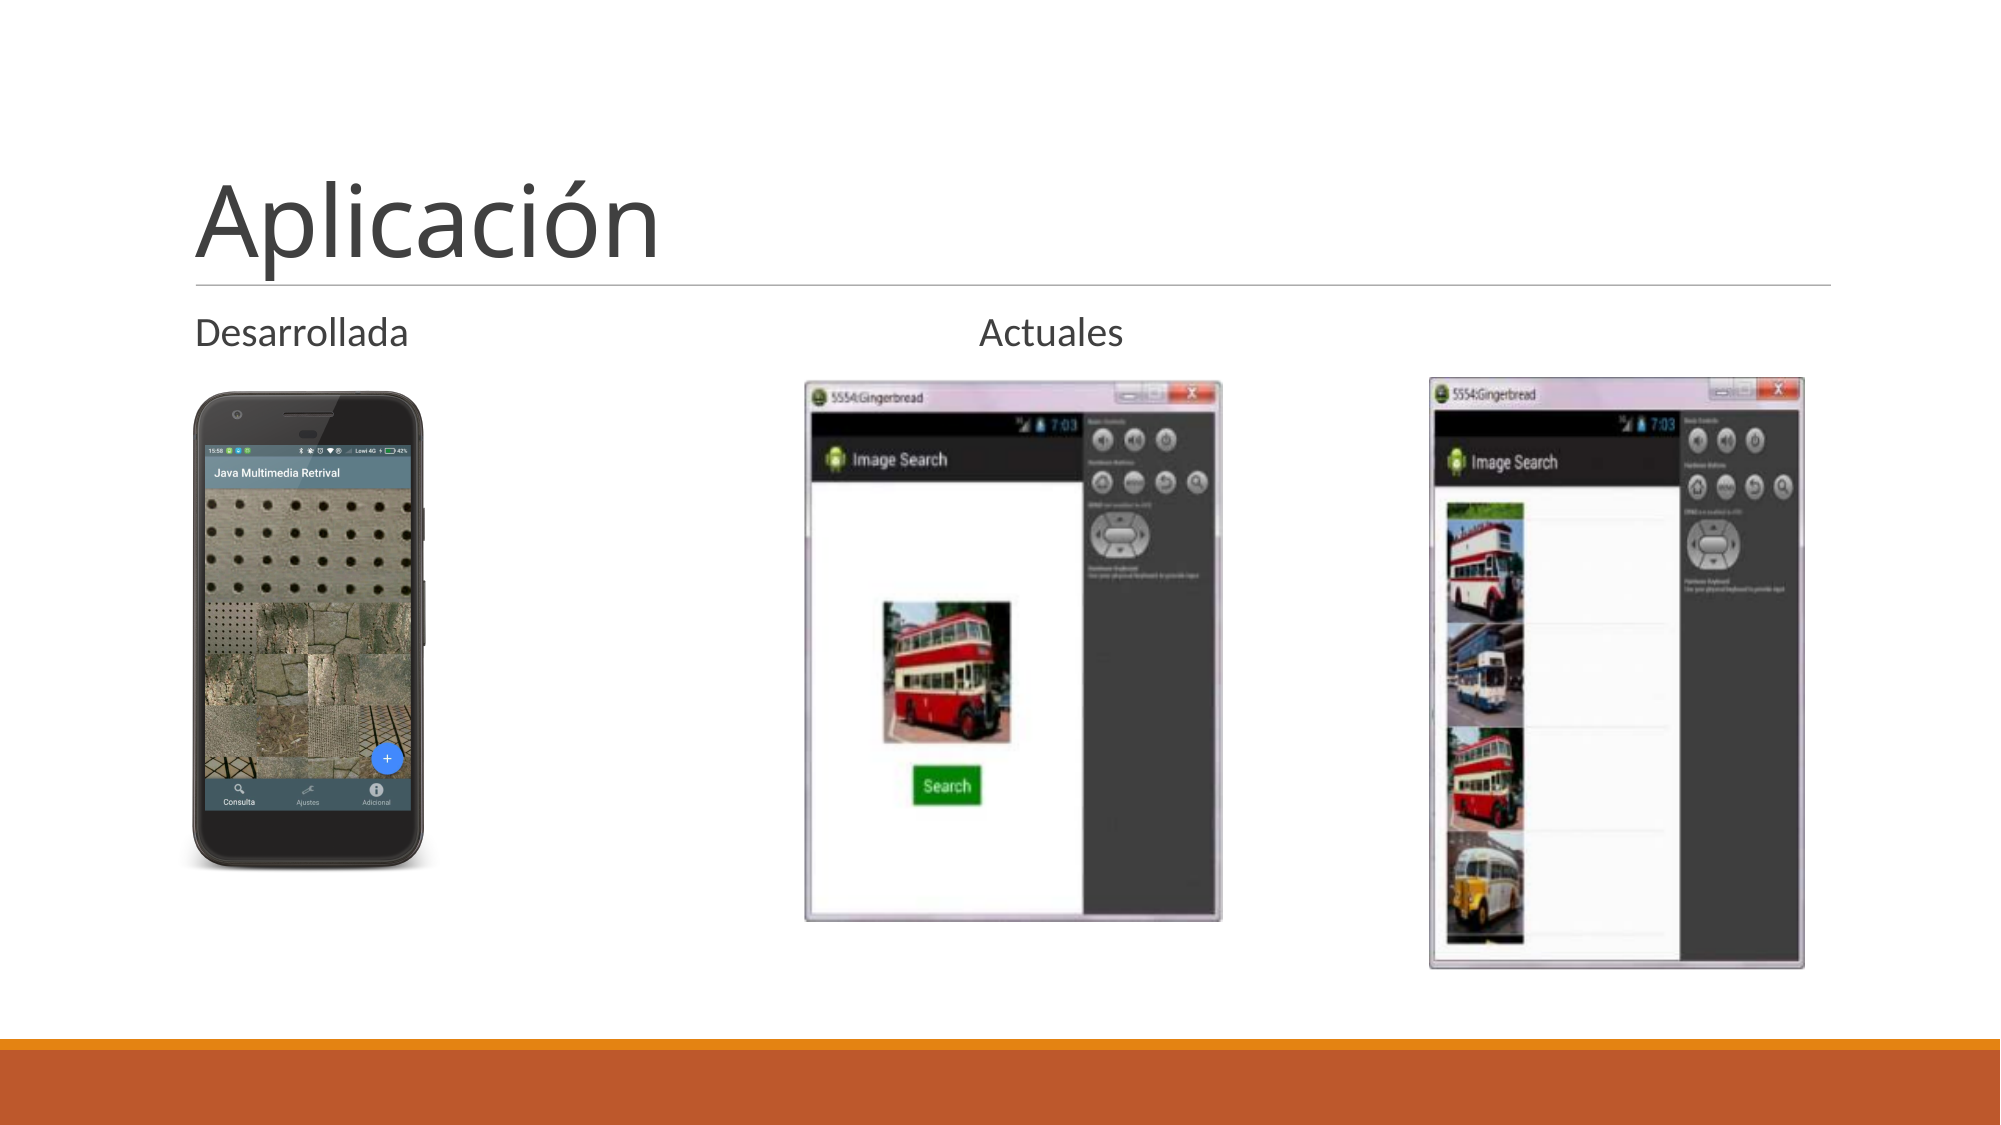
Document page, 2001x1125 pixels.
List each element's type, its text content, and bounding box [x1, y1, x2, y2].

picture [803, 377, 1223, 922]
picture [1429, 377, 1805, 971]
list Desarrollada Actuales [180, 302, 1830, 963]
picture [145, 342, 473, 922]
title Aplicación [180, 47, 1830, 285]
